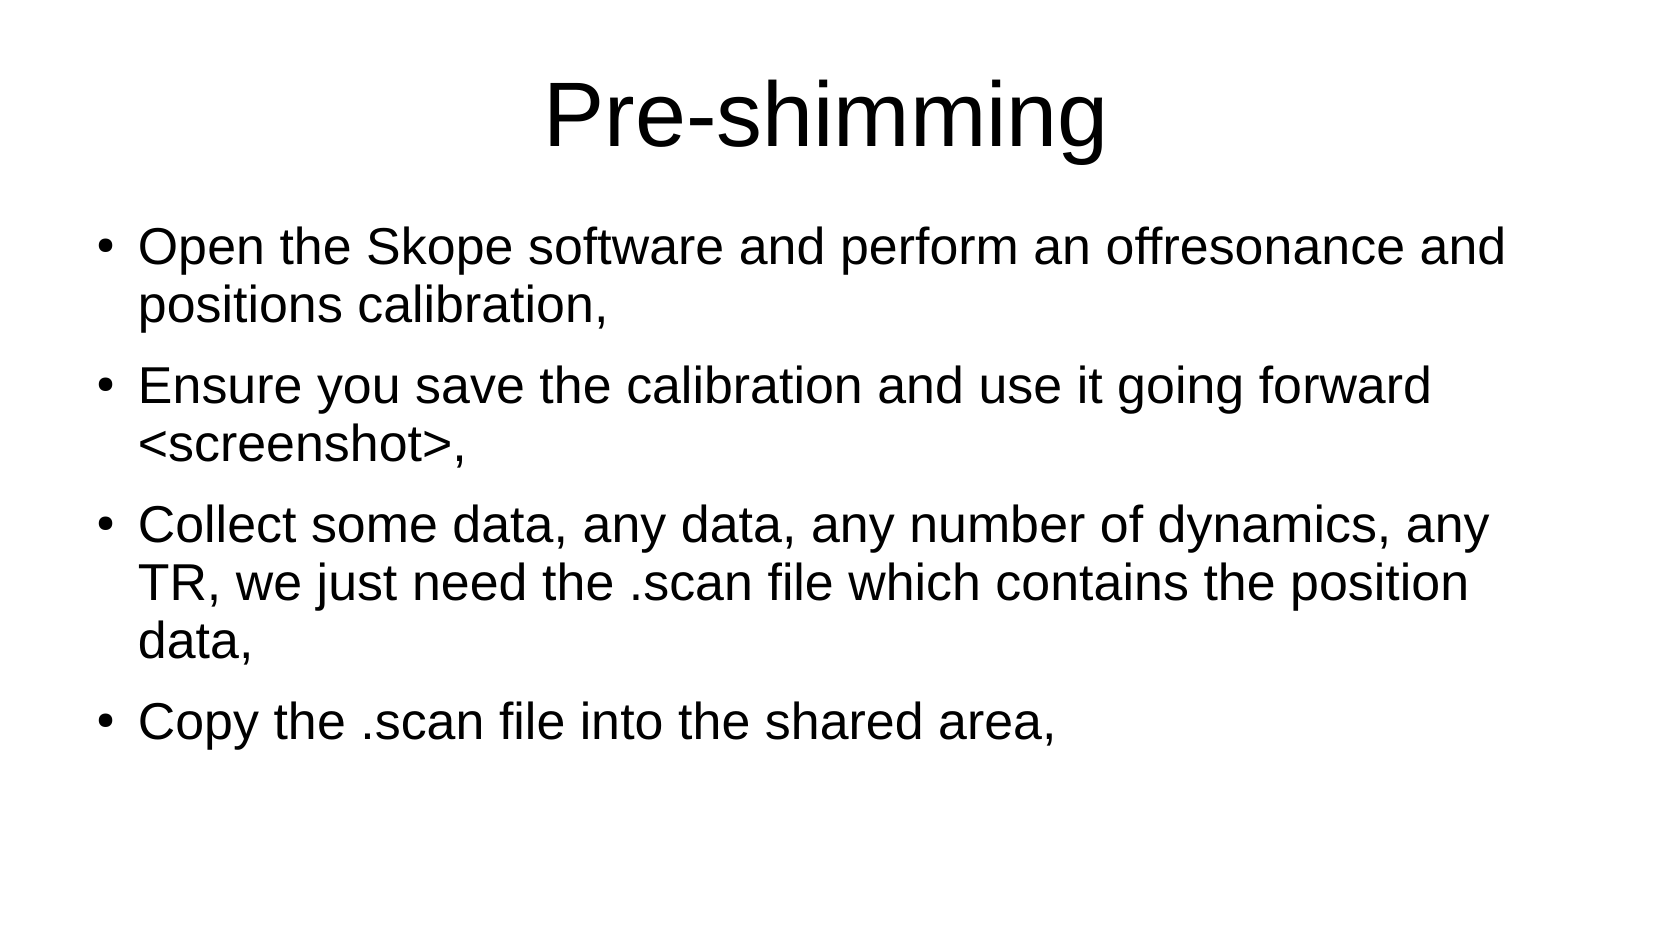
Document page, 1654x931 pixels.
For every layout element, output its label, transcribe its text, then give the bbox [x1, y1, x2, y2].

title Pre-shimming [82, 37, 1571, 193]
list Open the Skope software and perform an offresonance and positions calibration, Ensure you save the calibration and use it going forward <screenshot>, Collect some data, any data, any number of dynamics, any TR, we just need the .scan file which contains the position data, Copy the .scan file into the shared area, [82, 217, 1571, 758]
